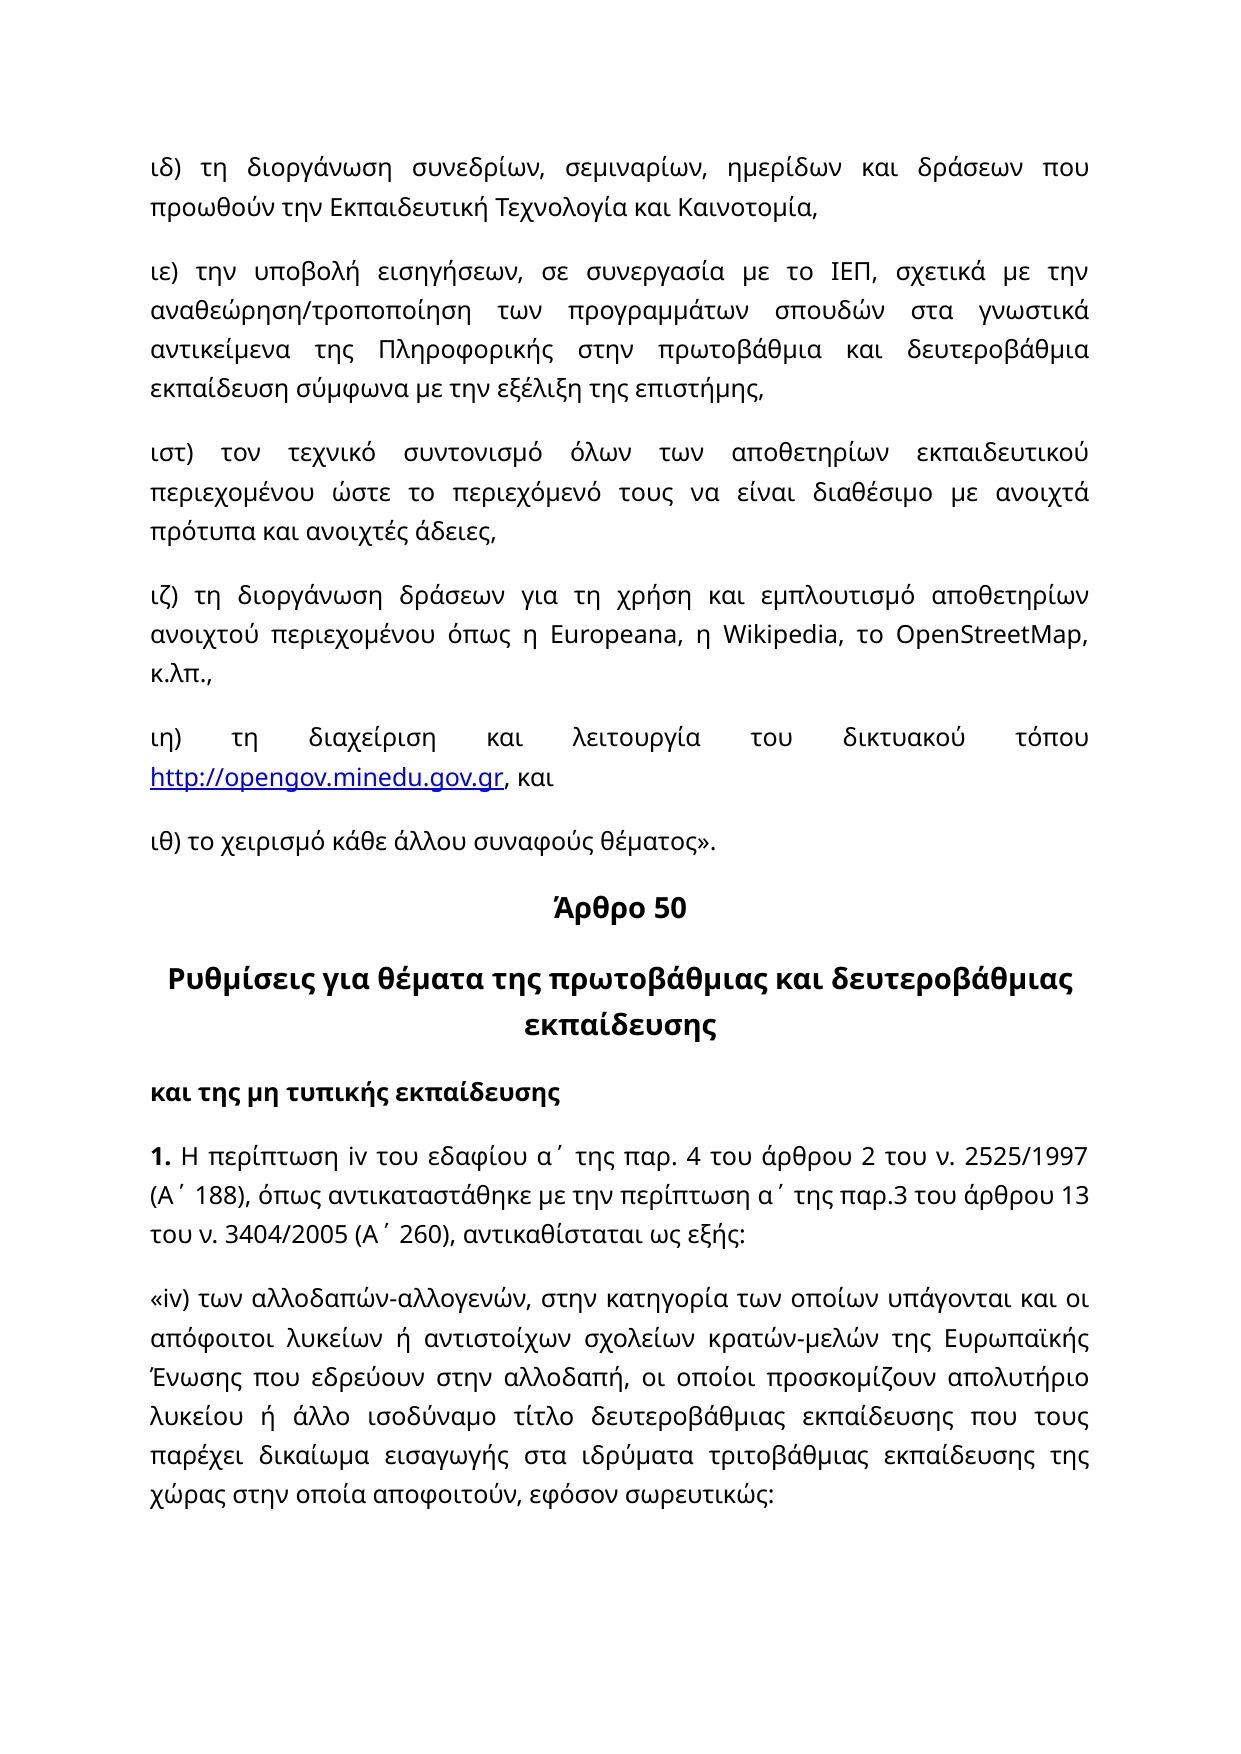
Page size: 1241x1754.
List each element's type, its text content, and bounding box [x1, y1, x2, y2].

text «iv) των αλλοδαπών-αλλογενών, στην κατηγορία των οποίων υπάγονται και οι απόφοιτοι λυκείων ή αντιστοίχων σχολείων κρατών-μελών της Ευρωπαϊκής Ένωσης που εδρεύουν στην αλλοδαπή, οι οποίοι προσκομίζουν απολυτήριο λυκείου ή άλλο ισοδύναμο τίτλο δευτεροβάθμιας εκπαίδευσης που τους παρέχει δικαίωμα εισαγωγής στα ιδρύματα τριτοβάθμιας εκπαίδευσης της χώρας στην οποία αποφοιτούν, εφόσον σωρευτικώς: [150, 1281, 1090, 1511]
text 1. Η περίπτωση iv του εδαφίου α΄ της παρ. 4 του άρθρου 2 του ν. 2525/1997 (Α΄ 188), όπως αντικαταστάθηκε με την περίπτωση α΄ της παρ.3 του άρθρου 13 του ν. 3404/2005 (Α΄ 260), αντικαθίσταται ως εξής: [150, 1138, 1090, 1251]
subtitle Ρυθμίσεις για θέματα της πρωτοβάθμιας και δευτεροβάθμιας εκπαίδευσης [150, 958, 1090, 1043]
text ιδ) τη διοργάνωση συνεδρίων, σεμιναρίων, ημερίδων και δράσεων που προωθούν την Εκπαιδευτική Τεχνολογία και Καινοτομία, [150, 150, 1090, 223]
text ιθ) το χειρισμό κάθε άλλου συναφούς θέματος». [150, 823, 1090, 857]
text ιε) την υποβολή εισηγήσεων, σε συνεργασία με το ΙΕΠ, σχετικά με την αναθεώρηση/τροποποίηση των προγραμμάτων σπουδών στα γνωστικά αντικείμενα της Πληροφορικής στην πρωτοβάθμια και δευτεροβάθμια εκπαίδευση σύμφωνα με την εξέλιξη της επιστήμης, [150, 253, 1090, 405]
text ιζ) τη διοργάνωση δράσεων για τη χρήση και εμπλουτισμό αποθετηρίων ανοιχτού περιεχομένου όπως η Europeana, η Wikipedia, το OpenStreetMap, κ.λπ., [150, 577, 1090, 690]
subtitle Άρθρο 50 [150, 887, 1090, 927]
text και της μη τυπικής εκπαίδευσης [150, 1074, 1090, 1108]
text ιστ) τον τεχνικό συντονισμό όλων των αποθετηρίων εκπαιδευτικού περιεχομένου ώστε το περιεχόμενό τους να είναι διαθέσιμο με ανοιχτά πρότυπα και ανοιχτές άδειες, [150, 435, 1090, 547]
text ιη) τη διαχείριση και λειτουργία του δικτυακού τόπου http://opengov.minedu.gov.gr, και [150, 720, 1090, 793]
